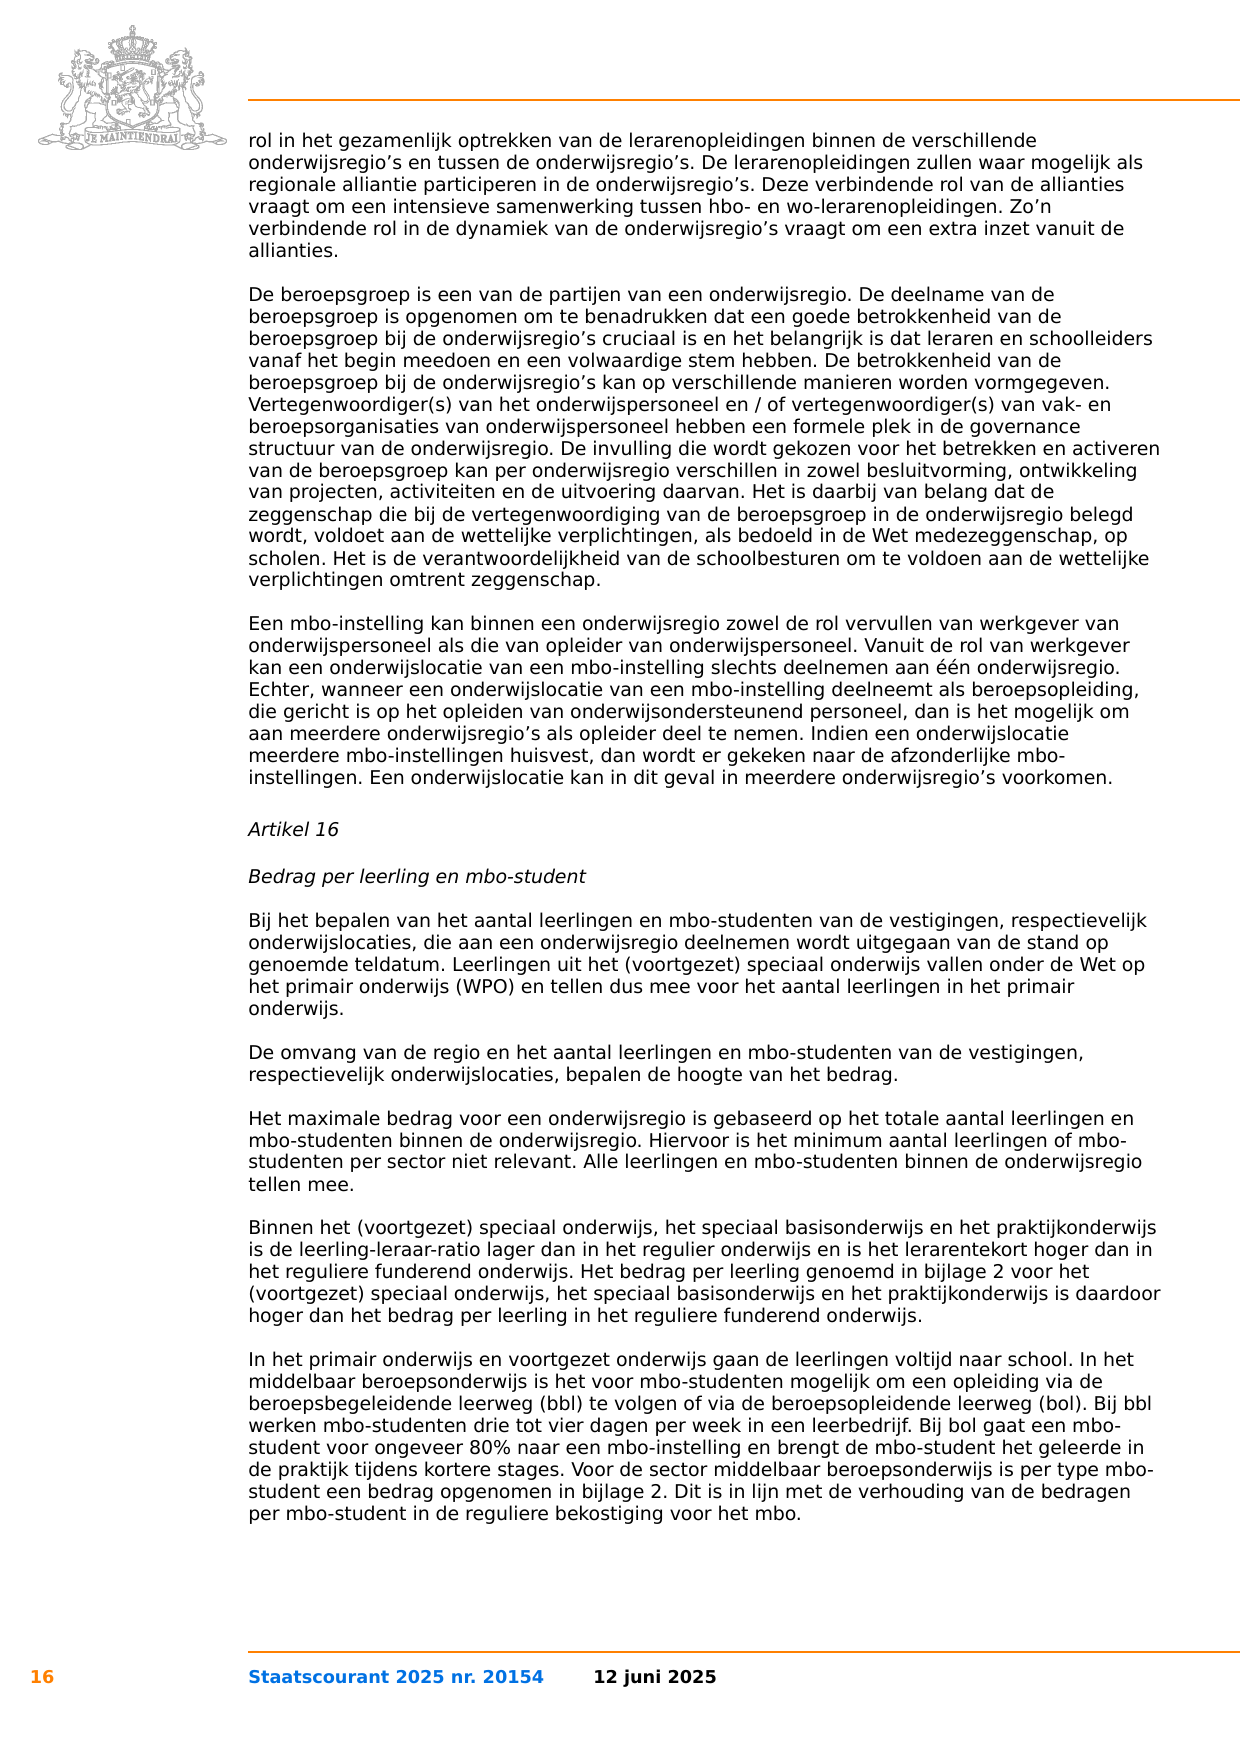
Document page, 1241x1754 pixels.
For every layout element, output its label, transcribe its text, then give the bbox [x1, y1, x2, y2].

subtitle Artikel 16 [248, 819, 1163, 841]
text Bij het bepalen van het aantal leerlingen en mbo-studenten van de vestigingen, respectievelijk onderwijslocaties, die aan een onderwijsregio deelnemen wordt uitgegaan van de stand op genoemde teldatum. Leerlingen uit het (voortgezet) speciaal onderwijs vallen onder de Wet op het primair onderwijs (WPO) en tellen dus mee voor het aantal leerlingen in het primair onderwijs. [248, 910, 1163, 1020]
text Het maximale bedrag voor een onderwijsregio is gebaseerd op het totale aantal leerlingen en mbo-studenten binnen de onderwijsregio. Hiervoor is het minimum aantal leerlingen of mbo-studenten per sector niet relevant. Alle leerlingen en mbo-studenten binnen de onderwijsregio tellen mee. [248, 1107, 1163, 1195]
text De omvang van de regio en het aantal leerlingen en mbo-studenten van de vestigingen, respectievelijk onderwijslocaties, bepalen de hoogte van het bedrag. [248, 1042, 1163, 1086]
picture [38, 25, 227, 150]
text Een mbo-instelling kan binnen een onderwijsregio zowel de rol vervullen van werkgever van onderwijspersoneel als die van opleider van onderwijspersoneel. Vanuit de rol van werkgever kan een onderwijslocatie van een mbo-instelling slechts deelnemen aan één onderwijsregio. Echter, wanneer een onderwijslocatie van een mbo-instelling deelneemt als beroepsopleiding, die gericht is op het opleiden van onderwijsondersteunend personeel, dan is het mogelijk om aan meerdere onderwijsregio’s als opleider deel te nemen. Indien een onderwijslocatie meerdere mbo-instellingen huisvest, dan wordt er gekeken naar de afzonderlijke mbo-instellingen. Een onderwijslocatie kan in dit geval in meerdere onderwijsregio’s voorkomen. [248, 613, 1163, 789]
text rol in het gezamenlijk optrekken van de lerarenopleidingen binnen de verschillende onderwijsregio’s en tussen de onderwijsregio’s. De lerarenopleidingen zullen waar mogelijk als regionale alliantie participeren in de onderwijsregio’s. Deze verbindende rol van de allianties vraagt om een intensieve samenwerking tussen hbo- en wo-lerarenopleidingen. Zo’n verbindende rol in de dynamiek van de onderwijsregio’s vraagt om een extra inzet vanuit de allianties. [248, 130, 1163, 262]
subtitle Bedrag per leerling en mbo-student [248, 866, 1163, 888]
text Binnen het (voortgezet) speciaal onderwijs, het speciaal basisonderwijs en het praktijkonderwijs is de leerling-leraar-ratio lager dan in het regulier onderwijs en is het lerarentekort hoger dan in het reguliere funderend onderwijs. Het bedrag per leerling genoemd in bijlage 2 voor het (voortgezet) speciaal onderwijs, het speciaal basisonderwijs en het praktijkonderwijs is daardoor hoger dan het bedrag per leerling in het reguliere funderend onderwijs. [248, 1217, 1163, 1327]
text In het primair onderwijs en voortgezet onderwijs gaan de leerlingen voltijd naar school. In het middelbaar beroepsonderwijs is het voor mbo-studenten mogelijk om een opleiding via de beroepsbegeleidende leerweg (bbl) te volgen of via de beroepsopleidende leerweg (bol). Bij bbl werken mbo-studenten drie tot vier dagen per week in een leerbedrijf. Bij bol gaat een mbo-student voor ongeveer 80% naar een mbo-instelling en brengt de mbo-student het geleerde in de praktijk tijdens kortere stages. Voor de sector middelbaar beroepsonderwijs is per type mbo-student een bedrag opgenomen in bijlage 2. Dit is in lijn met de verhouding van de bedragen per mbo-student in de reguliere bekostiging voor het mbo. [248, 1349, 1163, 1525]
text De beroepsgroep is een van de partijen van een onderwijsregio. De deelname van de beroepsgroep is opgenomen om te benadrukken dat een goede betrokkenheid van de beroepsgroep bij de onderwijsregio’s cruciaal is en het belangrijk is dat leraren en schoolleiders vanaf het begin meedoen en een volwaardige stem hebben. De betrokkenheid van de beroepsgroep bij de onderwijsregio’s kan op verschillende manieren worden vormgegeven. Vertegenwoordiger(s) van het onderwijspersoneel en / of vertegenwoordiger(s) van vak- en beroepsorganisaties van onderwijspersoneel hebben een formele plek in de governance structuur van de onderwijsregio. De invulling die wordt gekozen voor het betrekken en activeren van de beroepsgroep kan per onderwijsregio verschillen in zowel besluitvorming, ontwikkeling van projecten, activiteiten en de uitvoering daarvan. Het is daarbij van belang dat de zeggenschap die bij de vertegenwoordiging van de beroepsgroep in de onderwijsregio belegd wordt, voldoet aan de wettelijke verplichtingen, als bedoeld in de Wet medezeggenschap, op scholen. Het is de verantwoordelijkheid van de schoolbesturen om te voldoen aan de wettelijke verplichtingen omtrent zeggenschap. [248, 284, 1163, 591]
